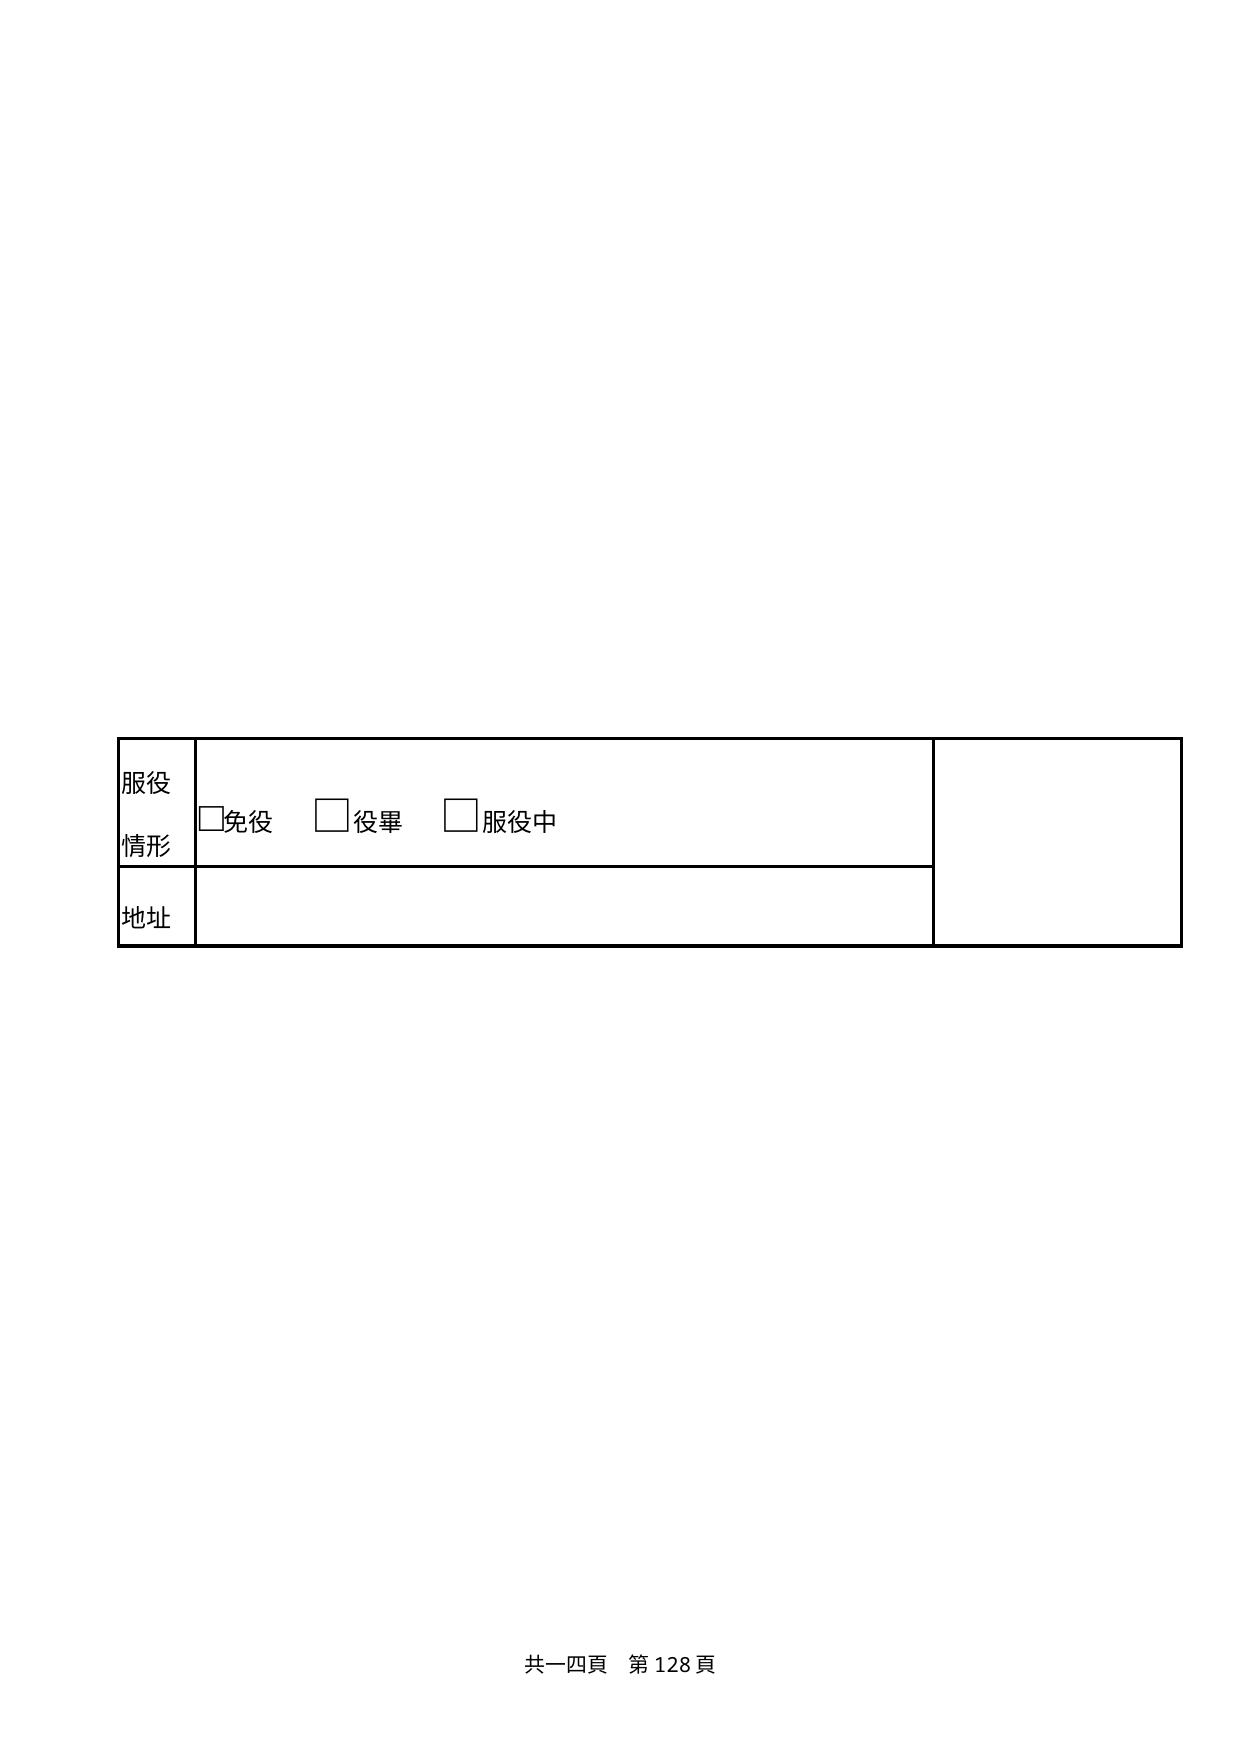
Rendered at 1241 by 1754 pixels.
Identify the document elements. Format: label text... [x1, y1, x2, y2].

table_header 照 片 [935, 740, 1180, 944]
table_cell □免役 □役畢 □服役中 [197, 740, 932, 865]
table_cell 地址 [120, 868, 194, 944]
table_cell [197, 868, 932, 944]
table_cell 服役情形 [120, 740, 194, 865]
